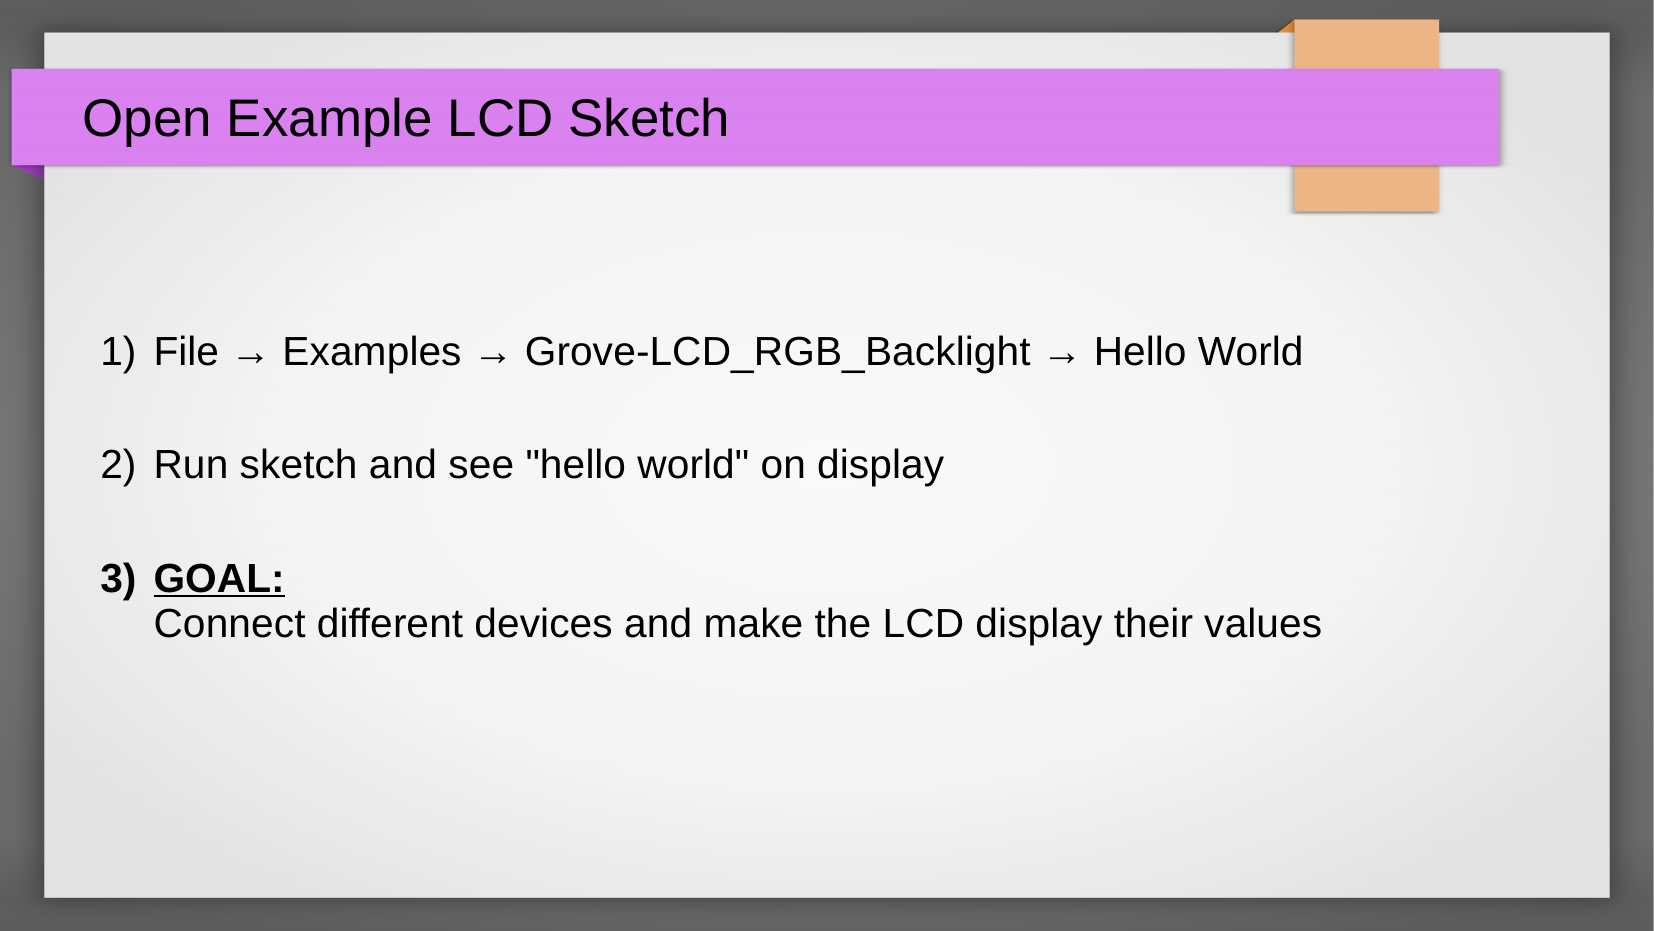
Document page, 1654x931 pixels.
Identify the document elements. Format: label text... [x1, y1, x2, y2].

title Open Example LCD Sketch [82, 70, 1489, 166]
text_box File → Examples → Grove-LCD_RGB_Backlight → Hello World Run sketch and see "hello world" on display GOAL: Connect different devices and make the LCD display their values [82, 217, 1571, 758]
picture [0, 0, 1654, 931]
